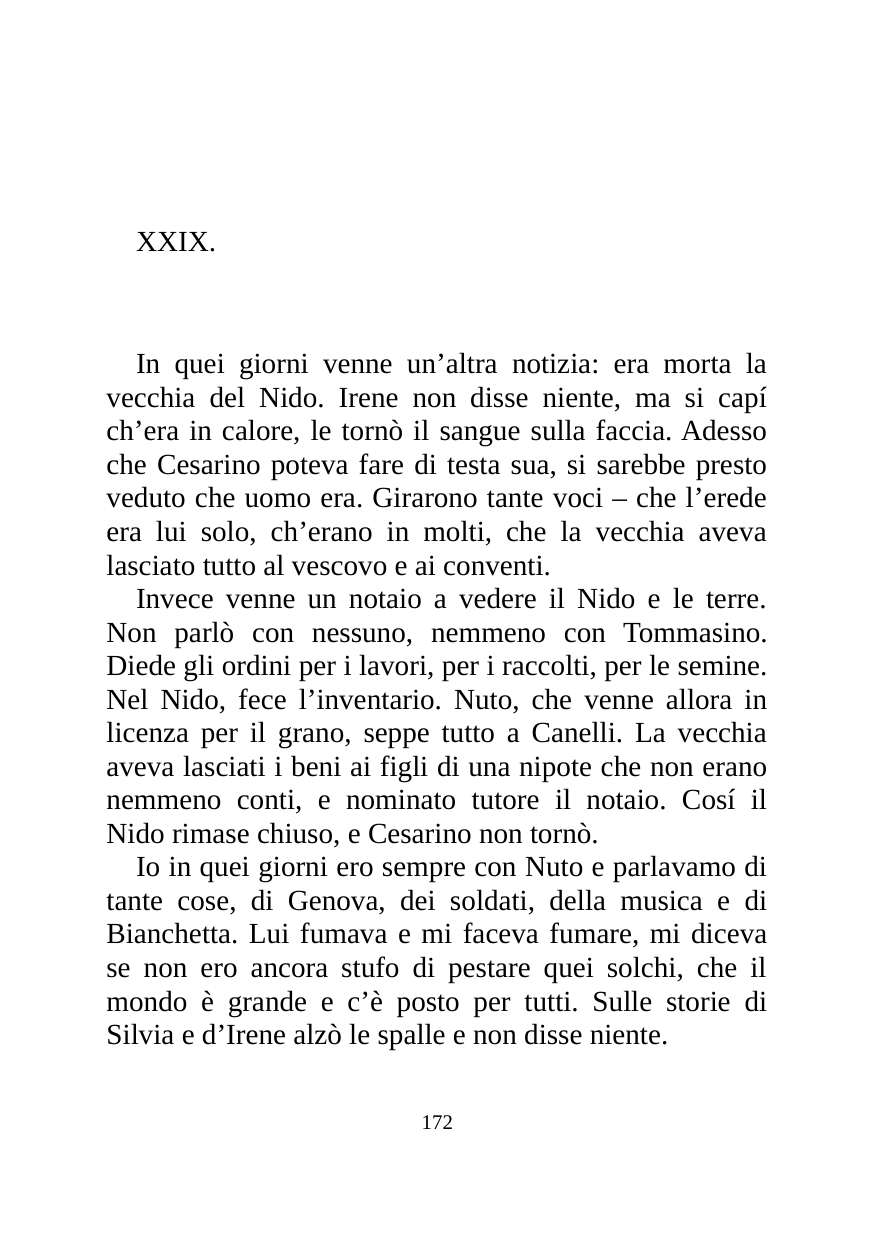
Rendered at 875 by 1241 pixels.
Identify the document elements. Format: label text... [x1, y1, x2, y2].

text Io in quei giorni ero sempre con Nuto e parlavamo di tante cose, di Genova, dei soldati, della musica e di Bianchetta. Lui fumava e mi faceva fumare, mi diceva se non ero ancora stufo di pestare quei solchi, che il mondo è grande e c’è posto per tutti. Sulle storie di Silvia e d’Irene alzò le spalle e non disse niente. [106, 849, 768, 1051]
text Invece venne un notaio a vedere il Nido e le terre. Non parlò con nessuno, nemmeno con Tommasino. Diede gli ordini per i lavori, per i raccolti, per le semine. Nel Nido, fece l’inventario. Nuto, che venne allora in licenza per il grano, seppe tutto a Canelli. La vecchia aveva lasciati i beni ai figli di una nipote che non erano nemmeno conti, e nominato tutore il notaio. Cosí il Nido rimase chiuso, e Cesarino non tornò. [106, 581, 768, 849]
subtitle XXIX. [106, 224, 768, 258]
text In quei giorni venne un’altra notizia: era morta la vecchia del Nido. Irene non disse niente, ma si capí ch’era in calore, le tornò il sangue sulla faccia. Adesso che Cesarino poteva fare di testa sua, si sarebbe presto veduto che uomo era. Girarono tante voci – che l’erede era lui solo, ch’erano in molti, che la vecchia aveva lasciato tutto al vescovo e ai conventi. [106, 346, 768, 581]
